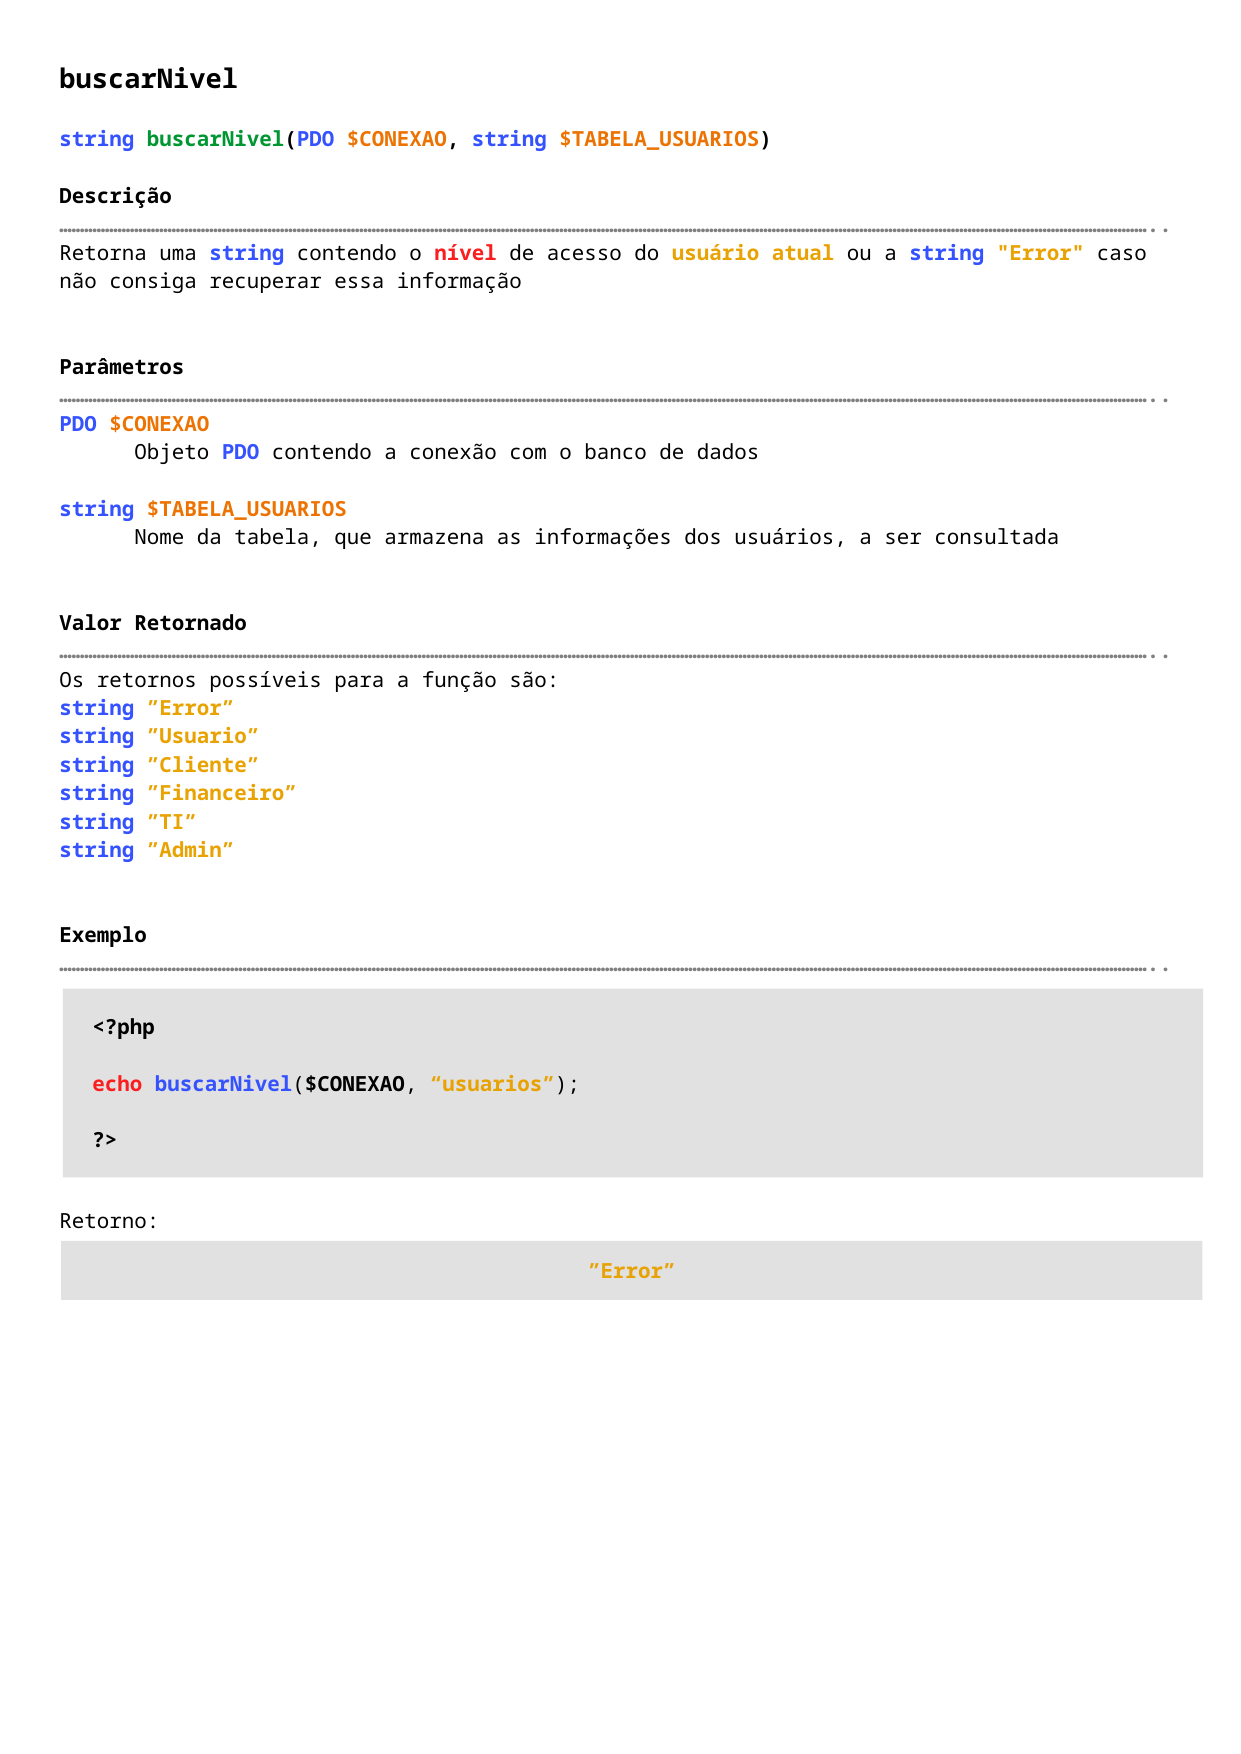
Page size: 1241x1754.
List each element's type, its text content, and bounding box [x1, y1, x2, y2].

text Os retornos possíveis para a função são: [59, 665, 1181, 693]
text PDO $CONEXAO [59, 409, 1181, 437]
text Nome da tabela, que armazena as informações dos usuários, a ser consultada [59, 522, 1181, 551]
text string $TABELA_USUARIOS [59, 494, 1181, 522]
text Objeto PDO contendo a conexão com o banco de dados [59, 437, 1181, 466]
text Parâmetros [59, 352, 1181, 380]
text Retorna uma string contendo o nível de acesso do usuário atual ou a string "Error" caso não consiga recuperar essa informação [59, 238, 1181, 295]
text string ”TI” [59, 807, 1181, 835]
text string ”Financeiro” [59, 778, 1181, 807]
text Valor Retornado [59, 608, 1181, 636]
text string ”Usuario” [59, 722, 1181, 750]
text buscarNivel [59, 59, 1181, 96]
text Descrição [59, 181, 1181, 210]
text string ”Cliente” [59, 750, 1181, 778]
text string ”Admin” [59, 835, 1181, 864]
text Retorno: [59, 1206, 1181, 1234]
text ……………………………………………………………………………………………………………………………………………………………………………………………………………………………………….. [59, 949, 1181, 977]
text string ”Error” [59, 693, 1181, 722]
text ……………………………………………………………………………………………………………………………………………………………………………………………………………………………………….. [59, 210, 1181, 238]
text string buscarNivel(PDO $CONEXAO, string $TABELA_USUARIOS) [59, 124, 1181, 153]
text ……………………………………………………………………………………………………………………………………………………………………………………………………………………………………….. [59, 380, 1181, 409]
text Exemplo [59, 921, 1181, 949]
text ……………………………………………………………………………………………………………………………………………………………………………………………………………………………………….. [59, 636, 1181, 665]
